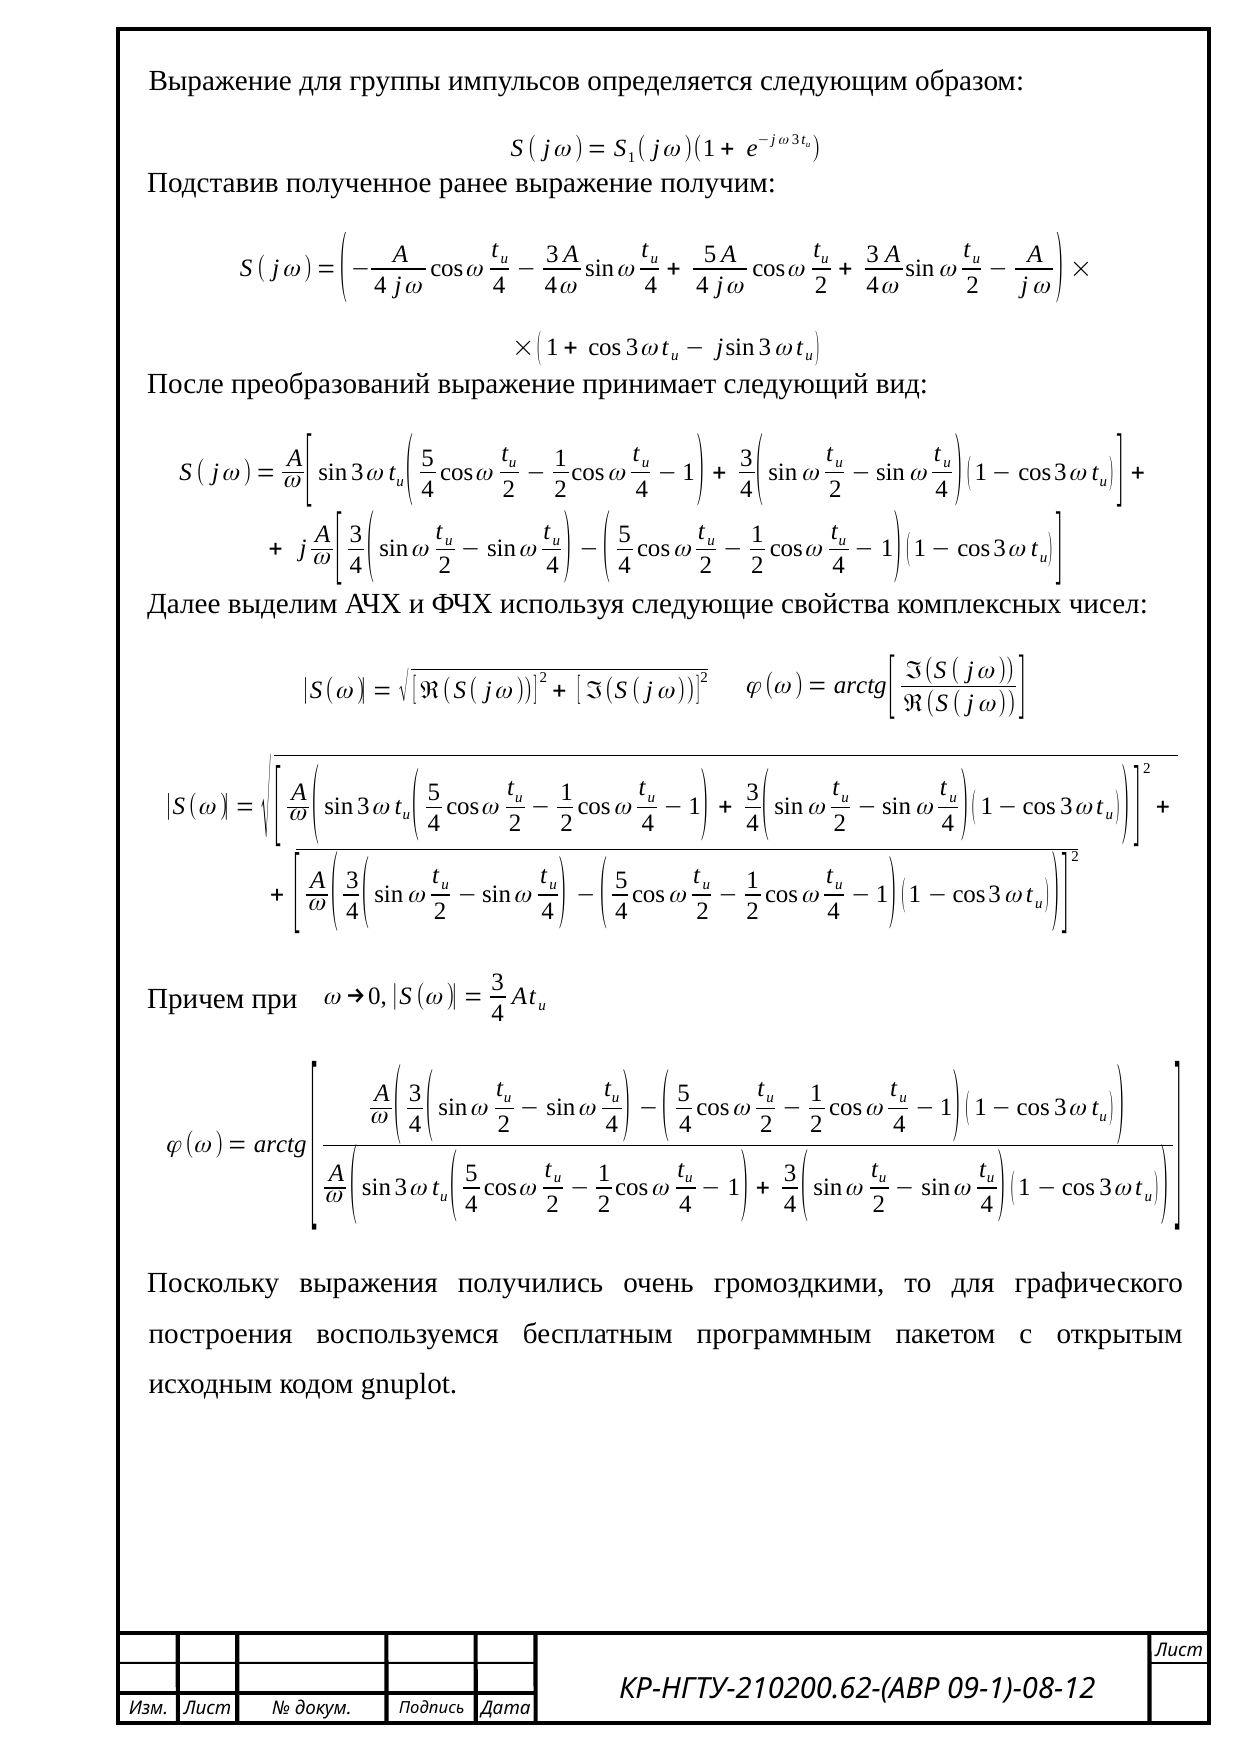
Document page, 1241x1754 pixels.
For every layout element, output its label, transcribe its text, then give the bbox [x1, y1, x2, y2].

text Выражение для группы импульсов определяется следующим образом: [147, 63, 1183, 97]
text После преобразований выражение принимает следующий вид: [147, 366, 1183, 399]
text Поскольку выражения получились очень громоздкими, то для графического построения воспользуемся бесплатным программным пакетом с открытым исходным кодом gnuplot. [147, 1266, 1183, 1400]
text Подставив полученное ранее выражение получим: [147, 165, 1183, 199]
text Далее выделим АЧХ и ФЧХ используя следующие свойства комплексных чисел: [147, 586, 1183, 619]
text Причем при [147, 968, 1183, 1027]
